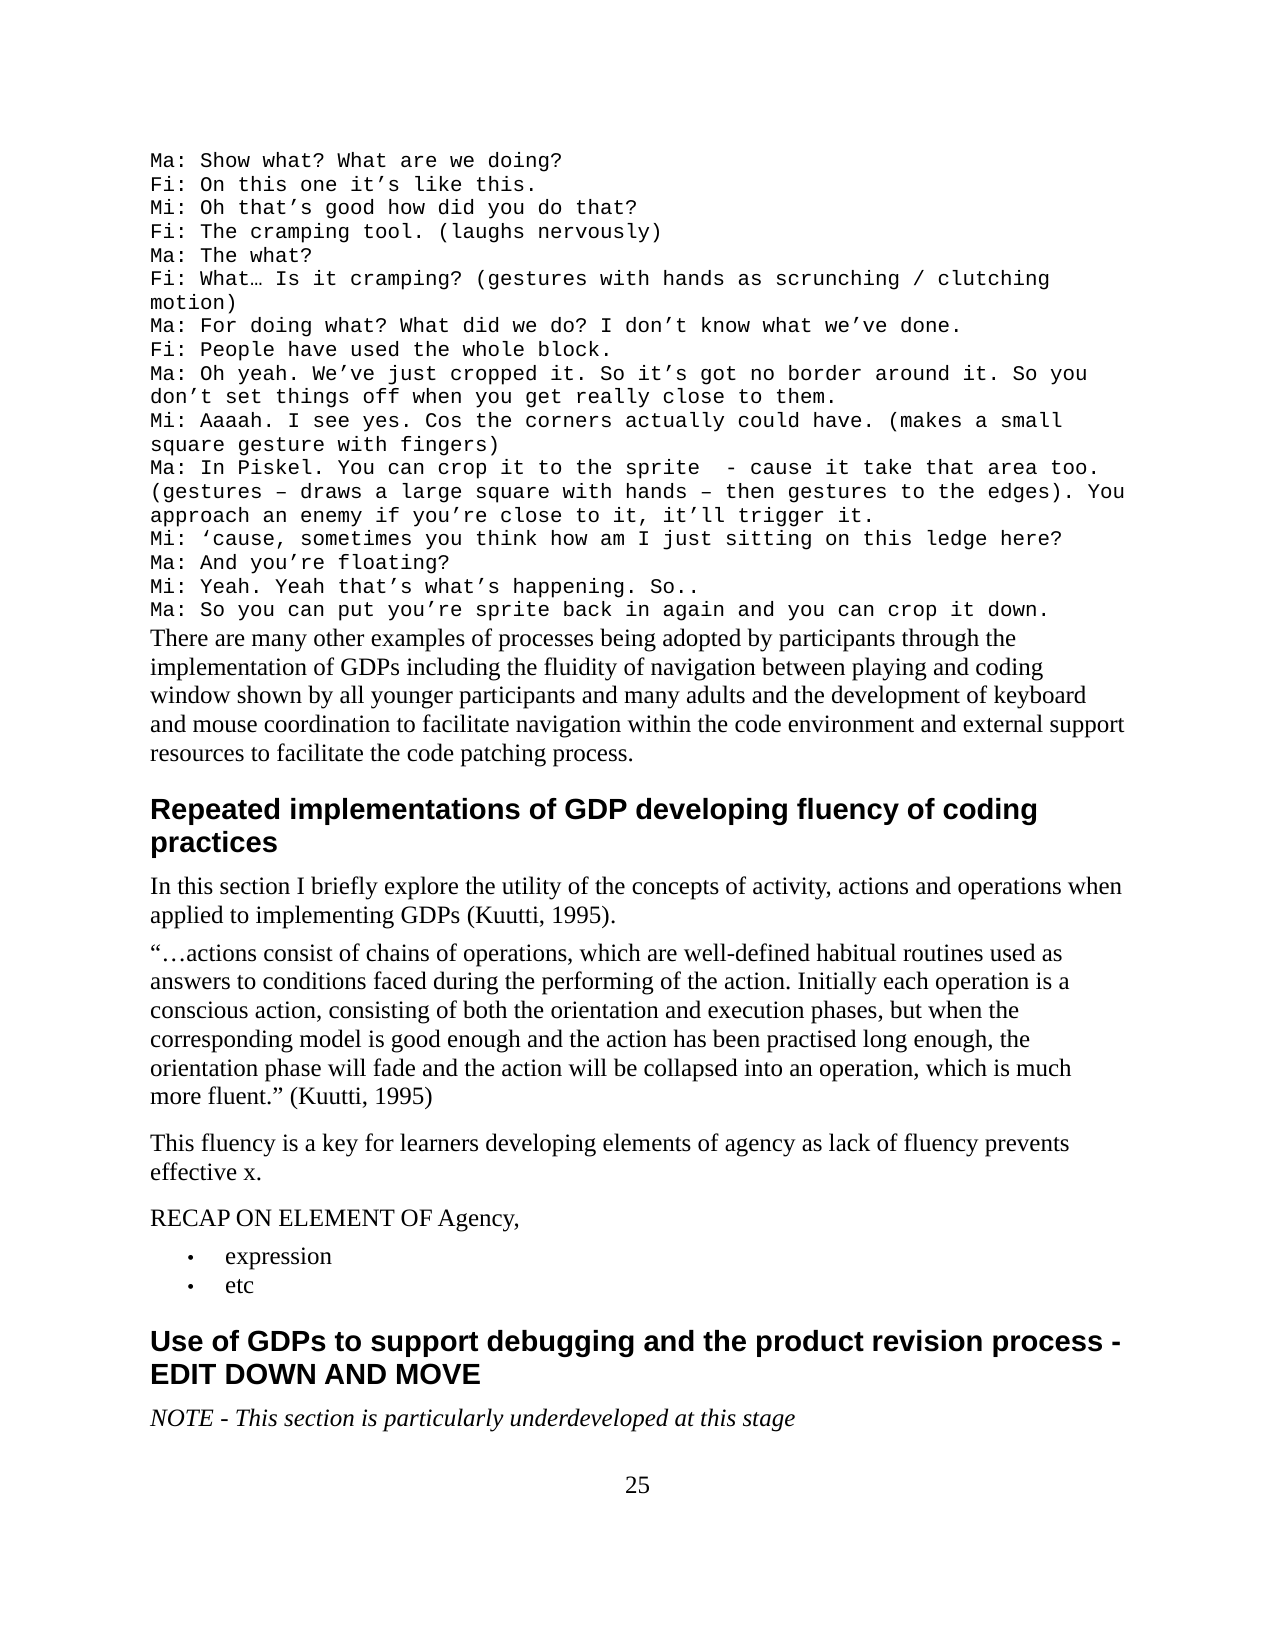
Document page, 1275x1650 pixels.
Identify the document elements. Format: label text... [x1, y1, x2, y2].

text Ma: Show what? What are we doing? [150, 150, 1125, 174]
text Ma: And you’re floating? [150, 552, 1125, 576]
text NOTE - This section is particularly underdeveloped at this stage [150, 1403, 1125, 1432]
text In this section I briefly explore the utility of the concepts of activity, actions and operations when applied to implementing GDPs (Kuutti, 1995). [150, 871, 1125, 929]
text Mi: Yeah. Yeah that’s what’s happening. So.. [150, 576, 1125, 599]
text Mi: Aaaah. I see yes. Cos the corners actually could have. (makes a small square gesture with fingers) [150, 410, 1125, 457]
subtitle Use of GDPs to support debugging and the product revision process - EDIT DOWN AND MOVE [150, 1324, 1125, 1391]
subtitle Repeated implementations of GDP developing fluency of coding practices [150, 792, 1125, 859]
text RECAP ON ELEMENT OF Agency, [150, 1203, 1125, 1232]
text This fluency is a key for learners developing elements of agency as lack of fluency prevents effective x. [150, 1128, 1125, 1186]
text Mi: ‘cause, sometimes you think how am I just sitting on this ledge here? [150, 528, 1125, 552]
text Ma: So you can put you’re sprite back in again and you can crop it down. [150, 599, 1125, 623]
list expression [187, 1241, 1125, 1270]
text Ma: For doing what? What did we do? I don’t know what we’ve done. [150, 316, 1125, 339]
text Ma: Oh yeah. We’ve just cropped it. So it’s got no border around it. So you don’t set things off when you get really close to them. [150, 363, 1125, 410]
text Mi: Oh that’s good how did you do that? [150, 197, 1125, 221]
list etc [187, 1270, 1125, 1299]
text Ma: The what? [150, 244, 1125, 268]
text Fi: What… Is it cramping? (gestures with hands as scrunching / clutching motion) [150, 268, 1125, 316]
text Fi: The cramping tool. (laughs nervously) [150, 221, 1125, 244]
text “…actions consist of chains of operations, which are well-defined habitual routines used as answers to conditions faced during the performing of the action. Initially each operation is a conscious action, consisting of both the orientation and execution phases, but when the corresponding model is good enough and the action has been practised long enough, the orientation phase will fade and the action will be collapsed into an operation, which is much more fluent.” (Kuutti, 1995) [150, 938, 1125, 1110]
text There are many other examples of processes being adopted by participants through the implementation of GDPs including the fluidity of navigation between playing and coding window shown by all younger participants and many adults and the development of keyboard and mouse coordination to facilitate navigation within the code environment and external support resources to facilitate the code patching process. [150, 623, 1125, 767]
text Fi: People have used the whole block. [150, 339, 1125, 363]
text Fi: On this one it’s like this. [150, 174, 1125, 197]
text Ma: In Piskel. You can crop it to the sprite - cause it take that area too. (gestures – draws a large square with hands – then gestures to the edges). You approach an enemy if you’re close to it, it’ll trigger it. [150, 457, 1125, 528]
